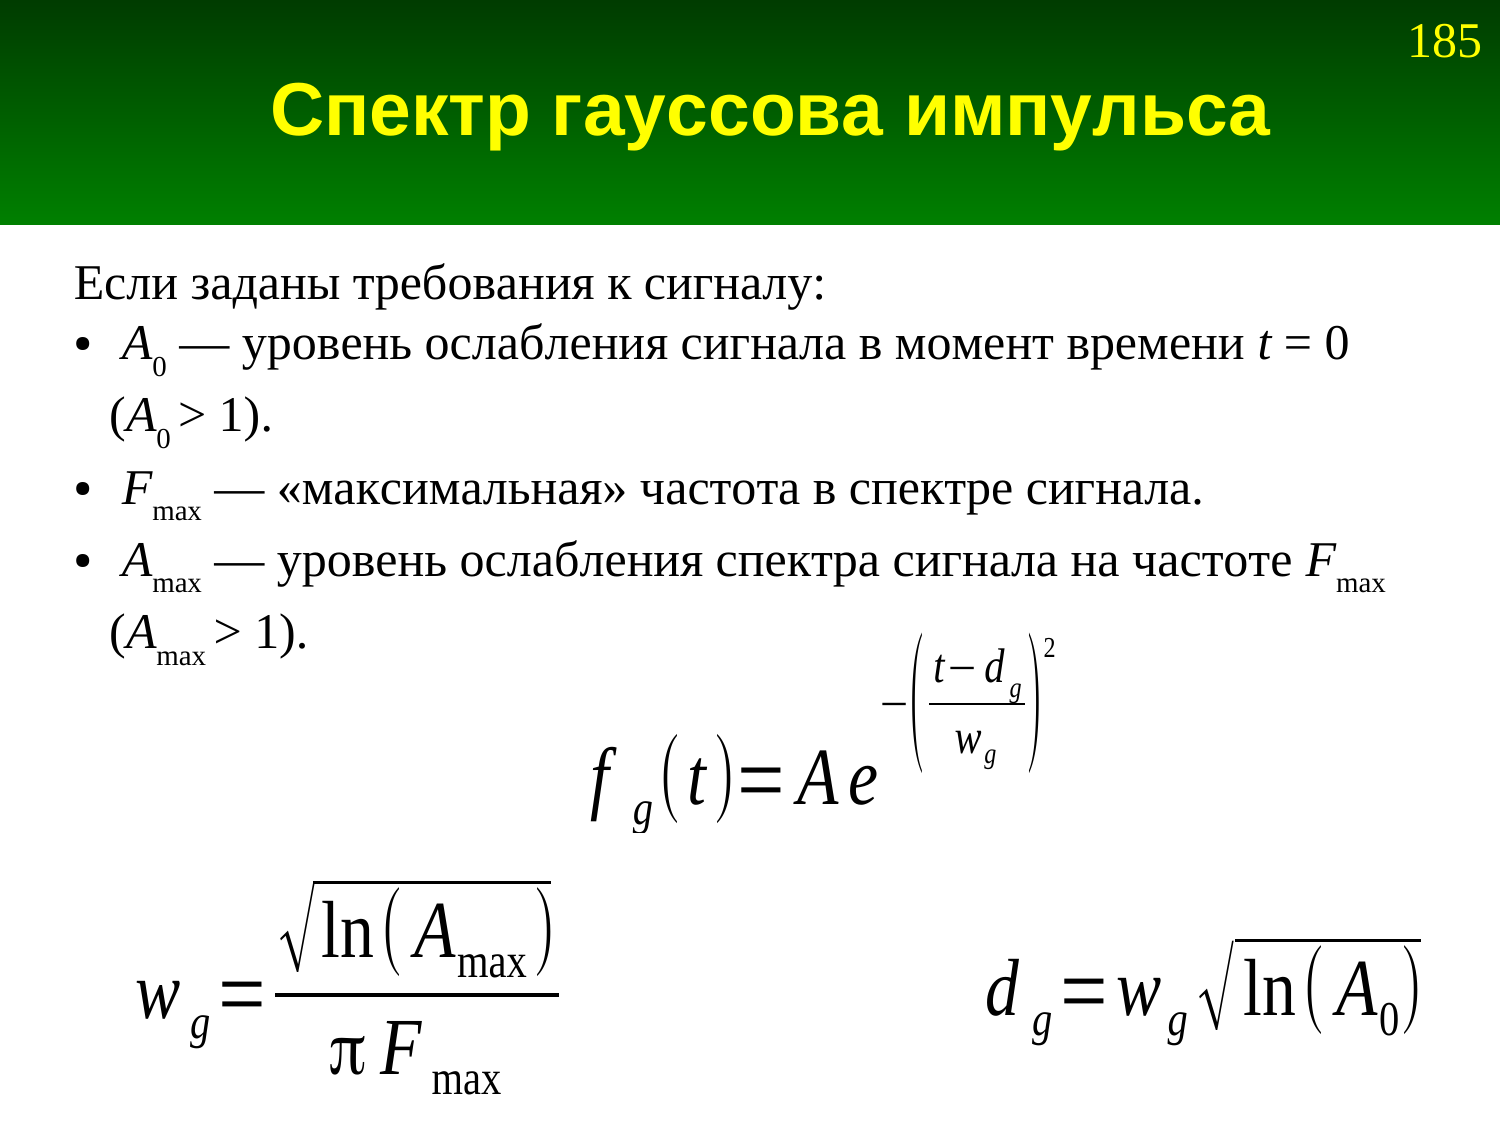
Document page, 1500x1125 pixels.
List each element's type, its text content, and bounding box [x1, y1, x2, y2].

text_box Если заданы требования к сигналу: A0 — уровень ослабления сигнала в момент времени t = 0 (A0 > 1). Fmax — «максимальная» частота в спектре сигнала. Amax — уровень ослабления спектра сигнала на частоте Fmax (Amax > 1). [59, 242, 1409, 679]
title Спектр гауссова импульса [100, 7, 1441, 204]
chart [118, 876, 577, 1105]
chart [968, 934, 1441, 1047]
chart [560, 631, 1073, 833]
